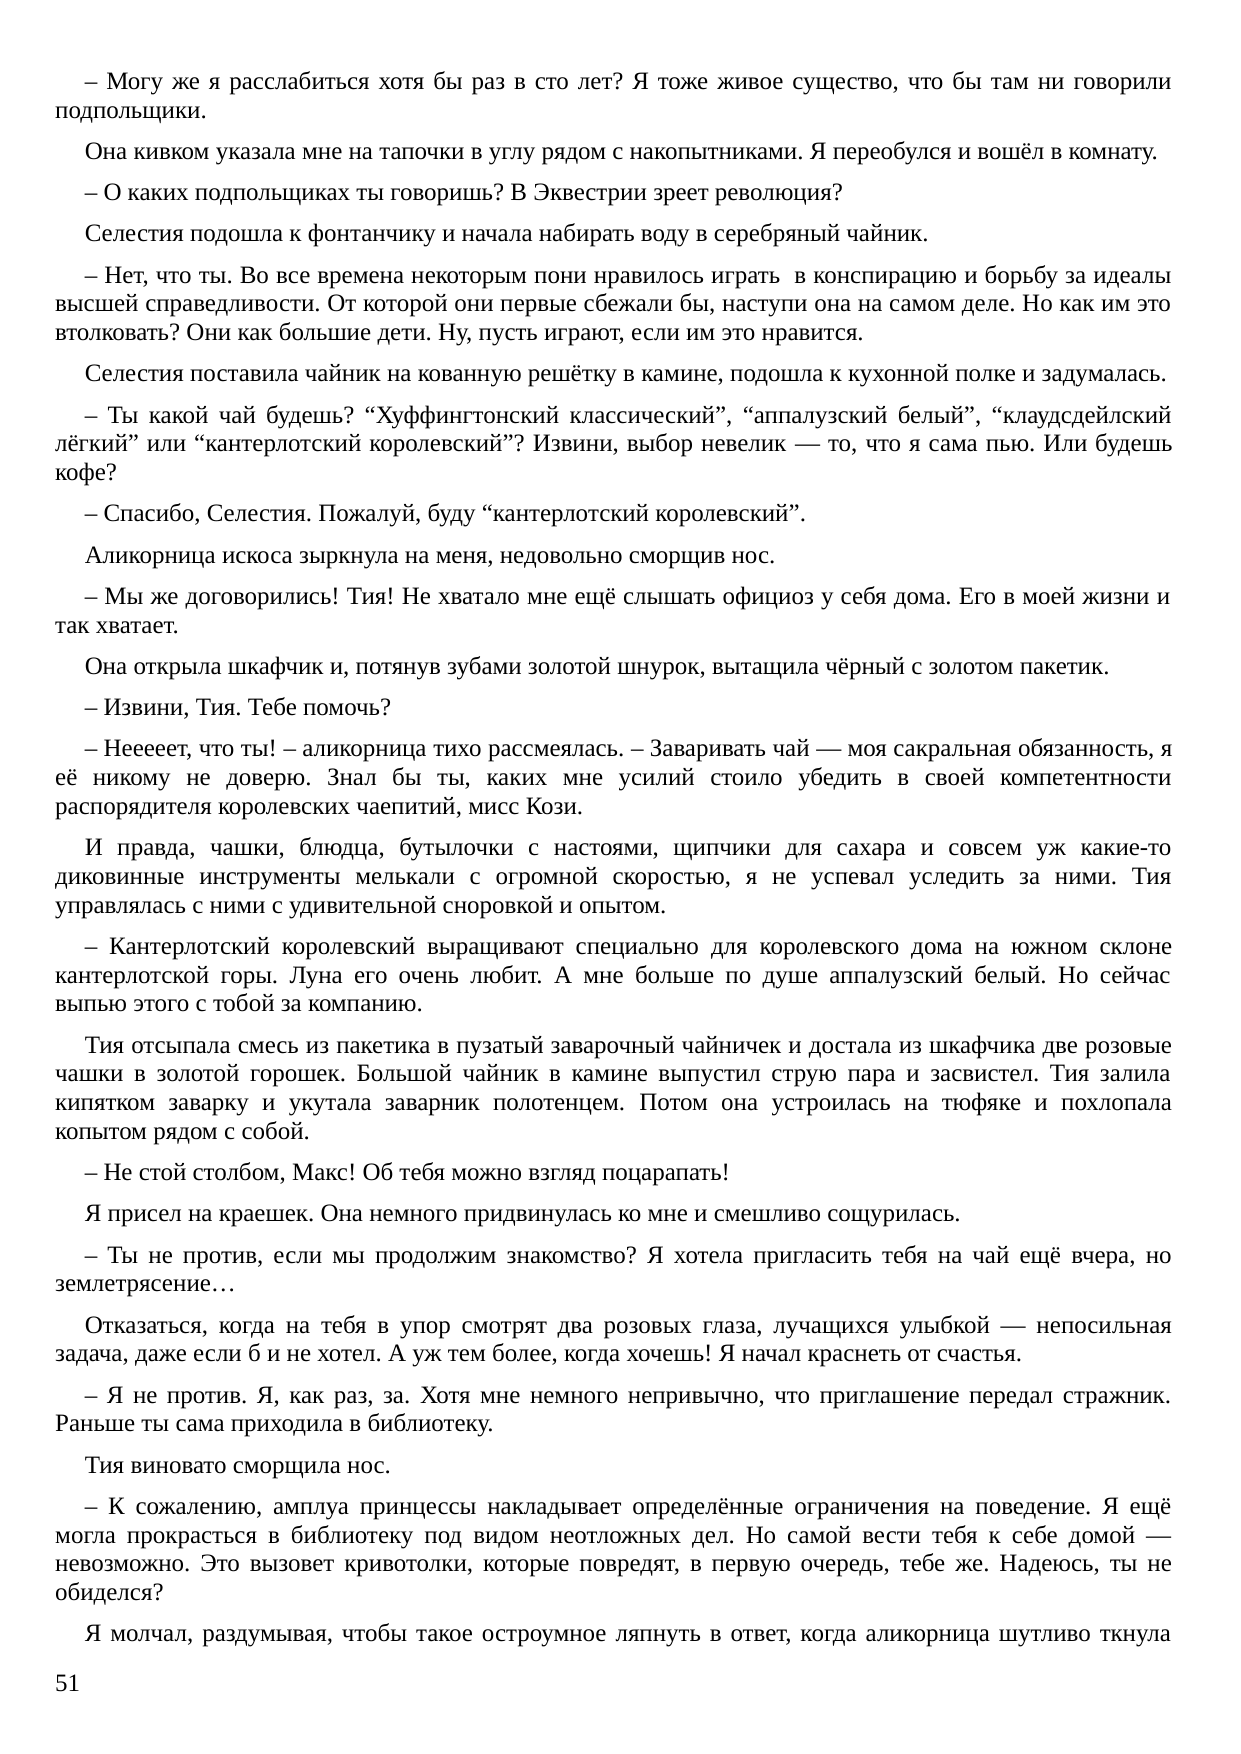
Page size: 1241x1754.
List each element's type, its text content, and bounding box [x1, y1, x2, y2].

text – Кантерлотский королевский выращивают специально для королевского дома на южном склоне кантерлотской горы. Луна его очень любит. А мне больше по душе аппалузский белый. Но сейчас выпью этого с тобой за компанию. [55, 931, 1173, 1017]
text – Не стой столбом, Макс! Об тебя можно взгляд поцарапать! [55, 1157, 1173, 1186]
text – Извини, Тия. Тебе помочь? [55, 692, 1173, 721]
text Тия отсыпала смесь из пакетика в пузатый заварочный чайничек и достала из шкафчика две розовые чашки в золотой горошек. Большой чайник в камине выпустил струю пара и засвистел. Тия залила кипятком заварку и укутала заварник полотенцем. Потом она устроилась на тюфяке и похлопала копытом рядом с собой. [55, 1030, 1173, 1145]
text – К сожалению, амплуа принцессы накладывает определённые ограничения на поведение. Я ещё могла прокрасться в библиотеку под видом неотложных дел. Но самой вести тебя к себе домой — невозможно. Это вызовет кривотолки, которые повредят, в первую очередь, тебе же. Надеюсь, ты не обиделся? [55, 1491, 1173, 1606]
text – Ты не против, если мы продолжим знакомство? Я хотела пригласить тебя на чай ещё вчера, но землетрясение… [55, 1240, 1173, 1297]
text – О каких подпольщиках ты говоришь? В Эквестрии зреет революция? [55, 177, 1173, 206]
text – Нет, что ты. Во все времена некоторым пони нравилось играть в конспирацию и борьбу за идеалы высшей справедливости. От которой они первые сбежали бы, наступи она на самом деле. Но как им это втолковать? Они как большие дети. Ну, пусть играют, если им это нравится. [55, 260, 1173, 346]
text – Ты какой чай будешь? “Хуффингтонский классический”, “аппалузский белый”, “клаудсдейлский лёгкий” или “кантерлотский королевский”? Извини, выбор невелик — то, что я сама пью. Или будешь кофе? [55, 400, 1173, 486]
text – Мы же договорились! Тия! Не хватало мне ещё слышать официоз у себя дома. Его в моей жизни и так хватает. [55, 581, 1173, 638]
text И правда, чашки, блюдца, бутылочки с настоями, щипчики для сахара и совсем уж какие-то диковинные инструменты мелькали с огромной скоростью, я не успевал уследить за ними. Тия управлялась с ними с удивительной сноровкой и опытом. [55, 832, 1173, 918]
text Селестия подошла к фонтанчику и начала набирать воду в серебряный чайник. [55, 218, 1173, 247]
text – Нееееет, что ты! – аликорница тихо рассмеялась. – Заваривать чай — моя сакральная обязанность, я её никому не доверю. Знал бы ты, каких мне усилий стоило убедить в своей компетентности распорядителя королевских чаепитий, мисс Кози. [55, 733, 1173, 820]
text Селестия поставила чайник на кованную решётку в камине, подошла к кухонной полке и задумалась. [55, 358, 1173, 387]
text – Я не против. Я, как раз, за. Хотя мне немного непривычно, что приглашение передал стражник. Раньше ты сама приходила в библиотеку. [55, 1380, 1173, 1437]
text Аликорница искоса зыркнула на меня, недовольно сморщив нос. [55, 540, 1173, 568]
text – Спасибо, Селестия. Пожалуй, буду “кантерлотский королевский”. [55, 498, 1173, 527]
text Я присел на краешек. Она немного придвинулась ко мне и смешливо сощурилась. [55, 1198, 1173, 1227]
text Она кивком указала мне на тапочки в углу рядом с накопытниками. Я переобулся и вошёл в комнату. [55, 136, 1173, 165]
text Я молчал, раздумывая, чтобы такое остроумное ляпнуть в ответ, когда аликорница шутливо ткнула [55, 1618, 1173, 1647]
text Она открыла шкафчик и, потянув зубами золотой шнурок, вытащила чёрный с золотом пакетик. [55, 651, 1173, 680]
text Тия виновато сморщила нос. [55, 1450, 1173, 1478]
text – Могу же я расслабиться хотя бы раз в сто лет? Я тоже живое существо, что бы там ни говорили подпольщики. [55, 66, 1173, 123]
text Отказаться, когда на тебя в упор смотрят два розовых глаза, лучащихся улыбкой — непосильная задача, даже если б и не хотел. А уж тем более, когда хочешь! Я начал краснеть от счастья. [55, 1310, 1173, 1367]
